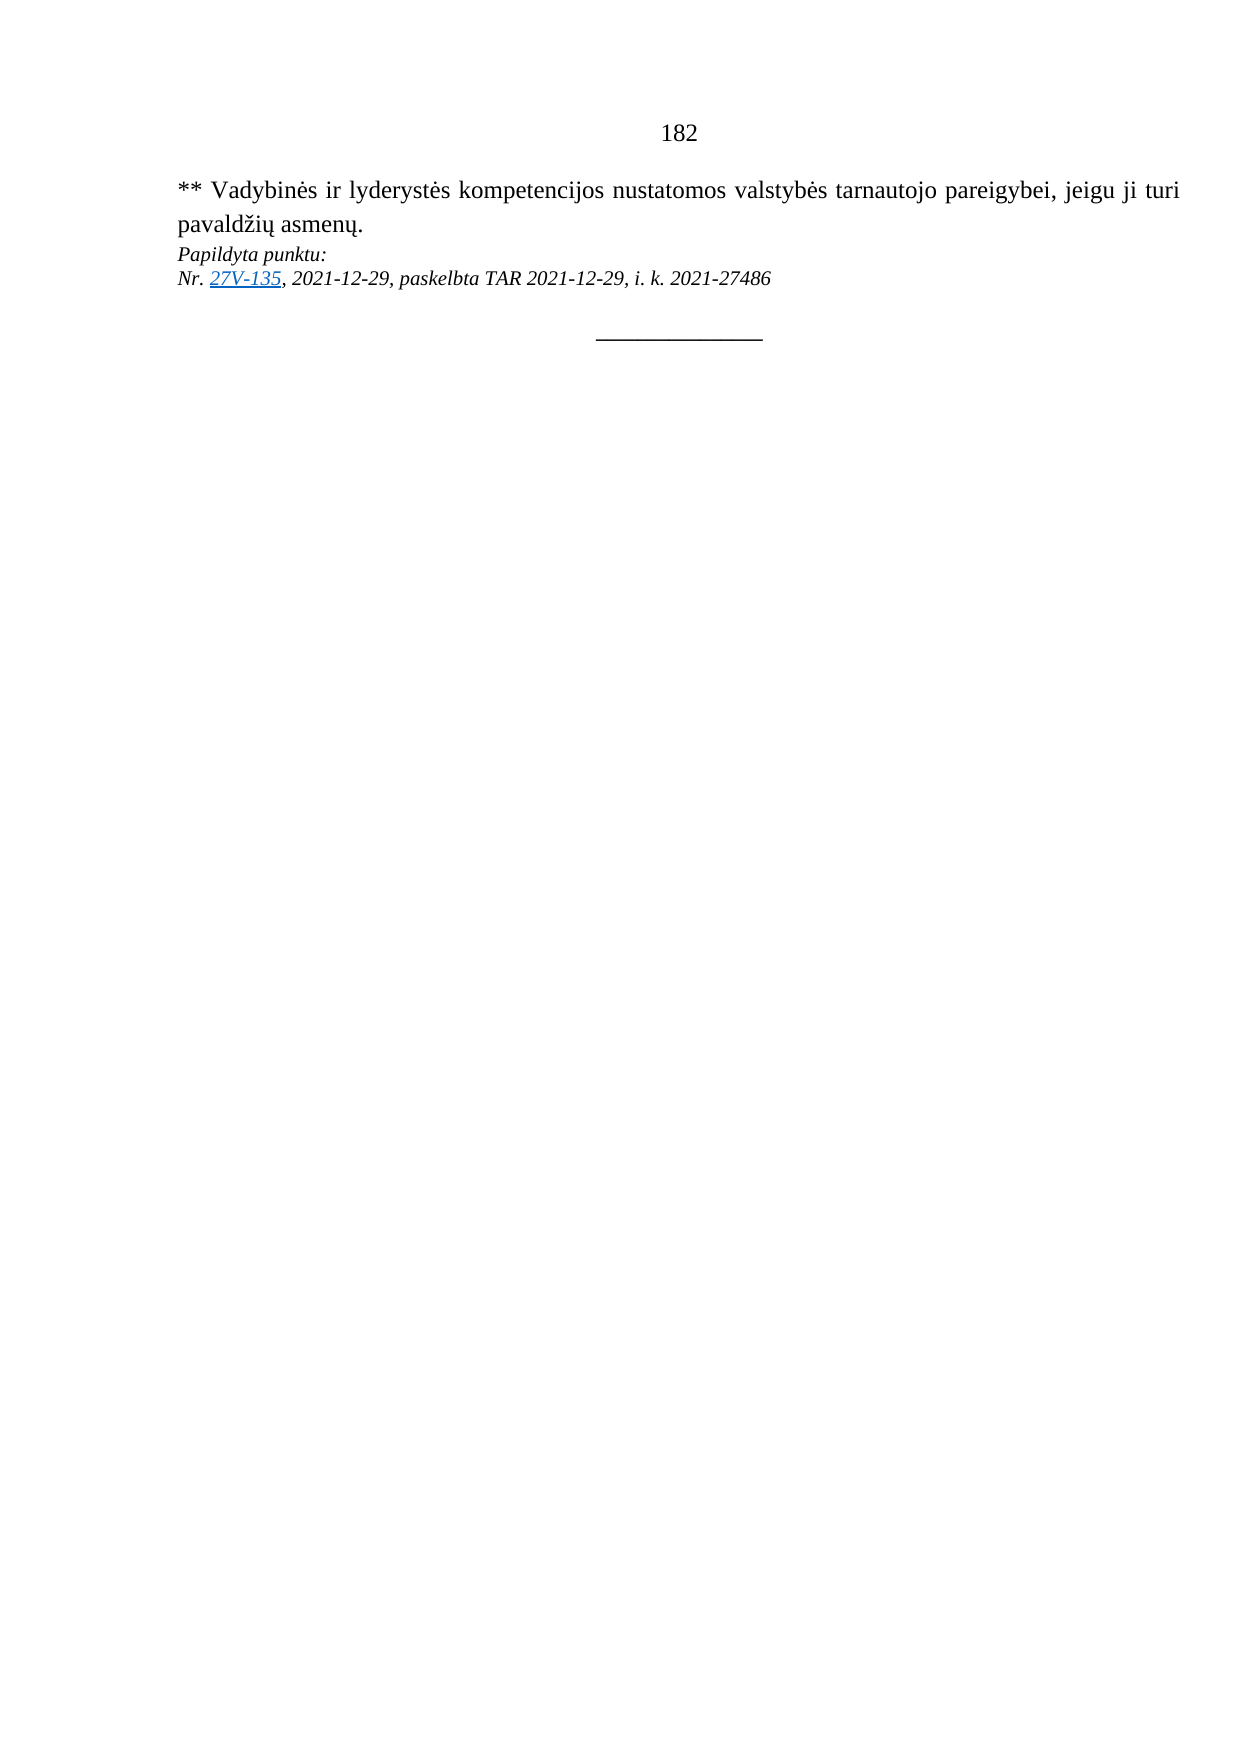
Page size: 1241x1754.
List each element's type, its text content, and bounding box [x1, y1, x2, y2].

text ________________ [177, 318, 1181, 343]
text ** Vadybinės ir lyderystės kompetencijos nustatomos valstybės tarnautojo pareigybei, jeigu ji turi pavaldžių asmenų. [177, 176, 1181, 237]
text Papildyta punktu: [177, 242, 1181, 266]
text Nr. 27V-135, 2021-12-29, paskelbta TAR 2021-12-29, i. k. 2021-27486 [177, 266, 1181, 290]
